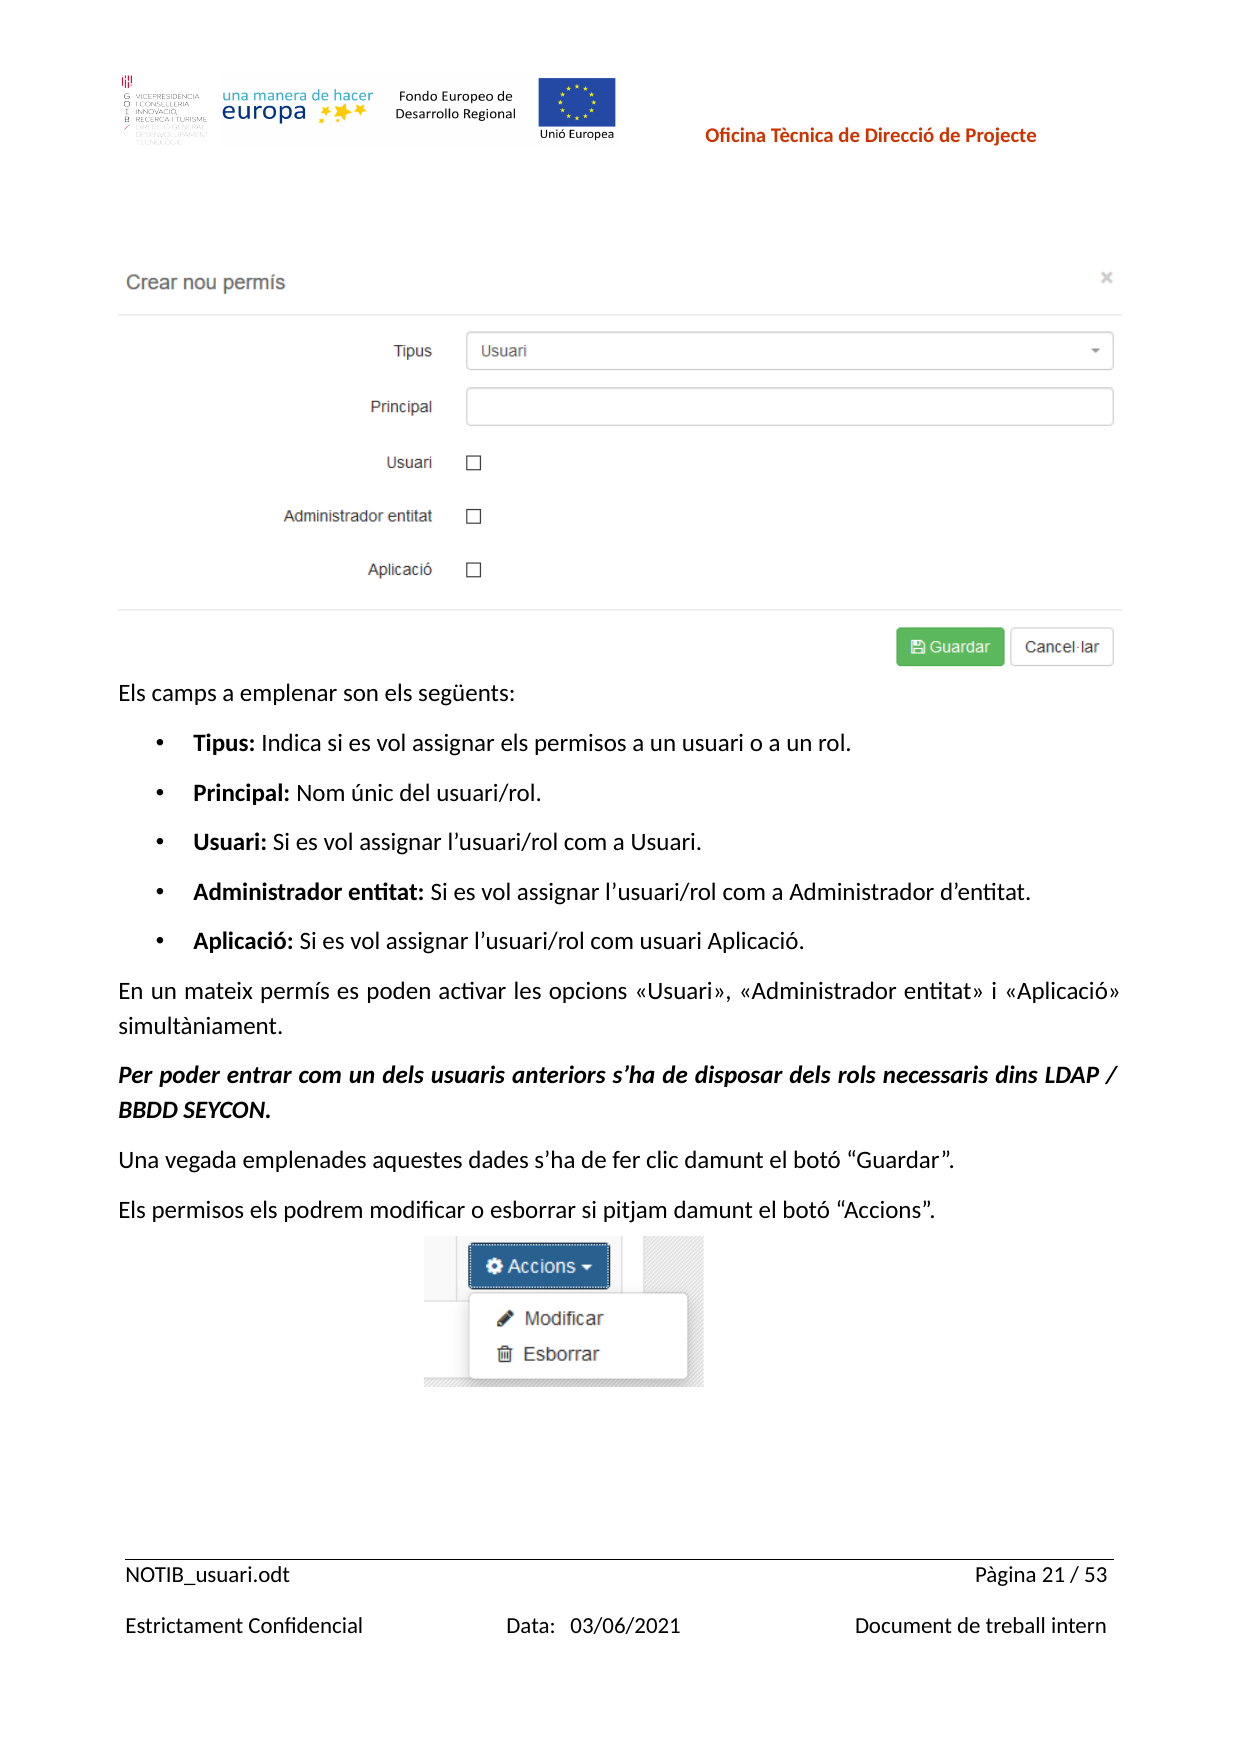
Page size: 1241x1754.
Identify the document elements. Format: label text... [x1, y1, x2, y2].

list Administrador entitat: Si es vol assignar l’usuari/rol com a Administrador d’entitat. [156, 876, 1122, 906]
picture [219, 73, 621, 147]
text Una vegada emplenades aquestes dades s’ha de fer clic damunt el botó “Guardar”. [118, 1144, 1122, 1175]
picture [118, 262, 1123, 673]
list Usuari: Si es vol assignar l’usuari/rol com a Usuari. [156, 826, 1122, 857]
text En un mateix permís es poden activar les opcions «Usuari», «Administrador entitat» i «Aplicació» simultàniament. [118, 975, 1122, 1041]
list Tipus: Indica si es vol assignar els permisos a un usuari o a un rol. [156, 727, 1122, 758]
list Principal: Nom únic del usuari/rol. [156, 777, 1122, 807]
picture [423, 1236, 704, 1387]
text Per poder entrar com un dels usuaris anteriors s’ha de disposar dels rols necessaris dins LDAP / BBDD SEYCON. [118, 1059, 1122, 1125]
text Els camps a emplenar son els següents: [118, 673, 1122, 708]
picture [118, 73, 213, 147]
text Els permisos els podrem modificar o esborrar si pitjam damunt el botó “Accions”. [118, 1194, 1122, 1224]
list Aplicació: Si es vol assignar l’usuari/rol com usuari Aplicació. [156, 925, 1122, 956]
